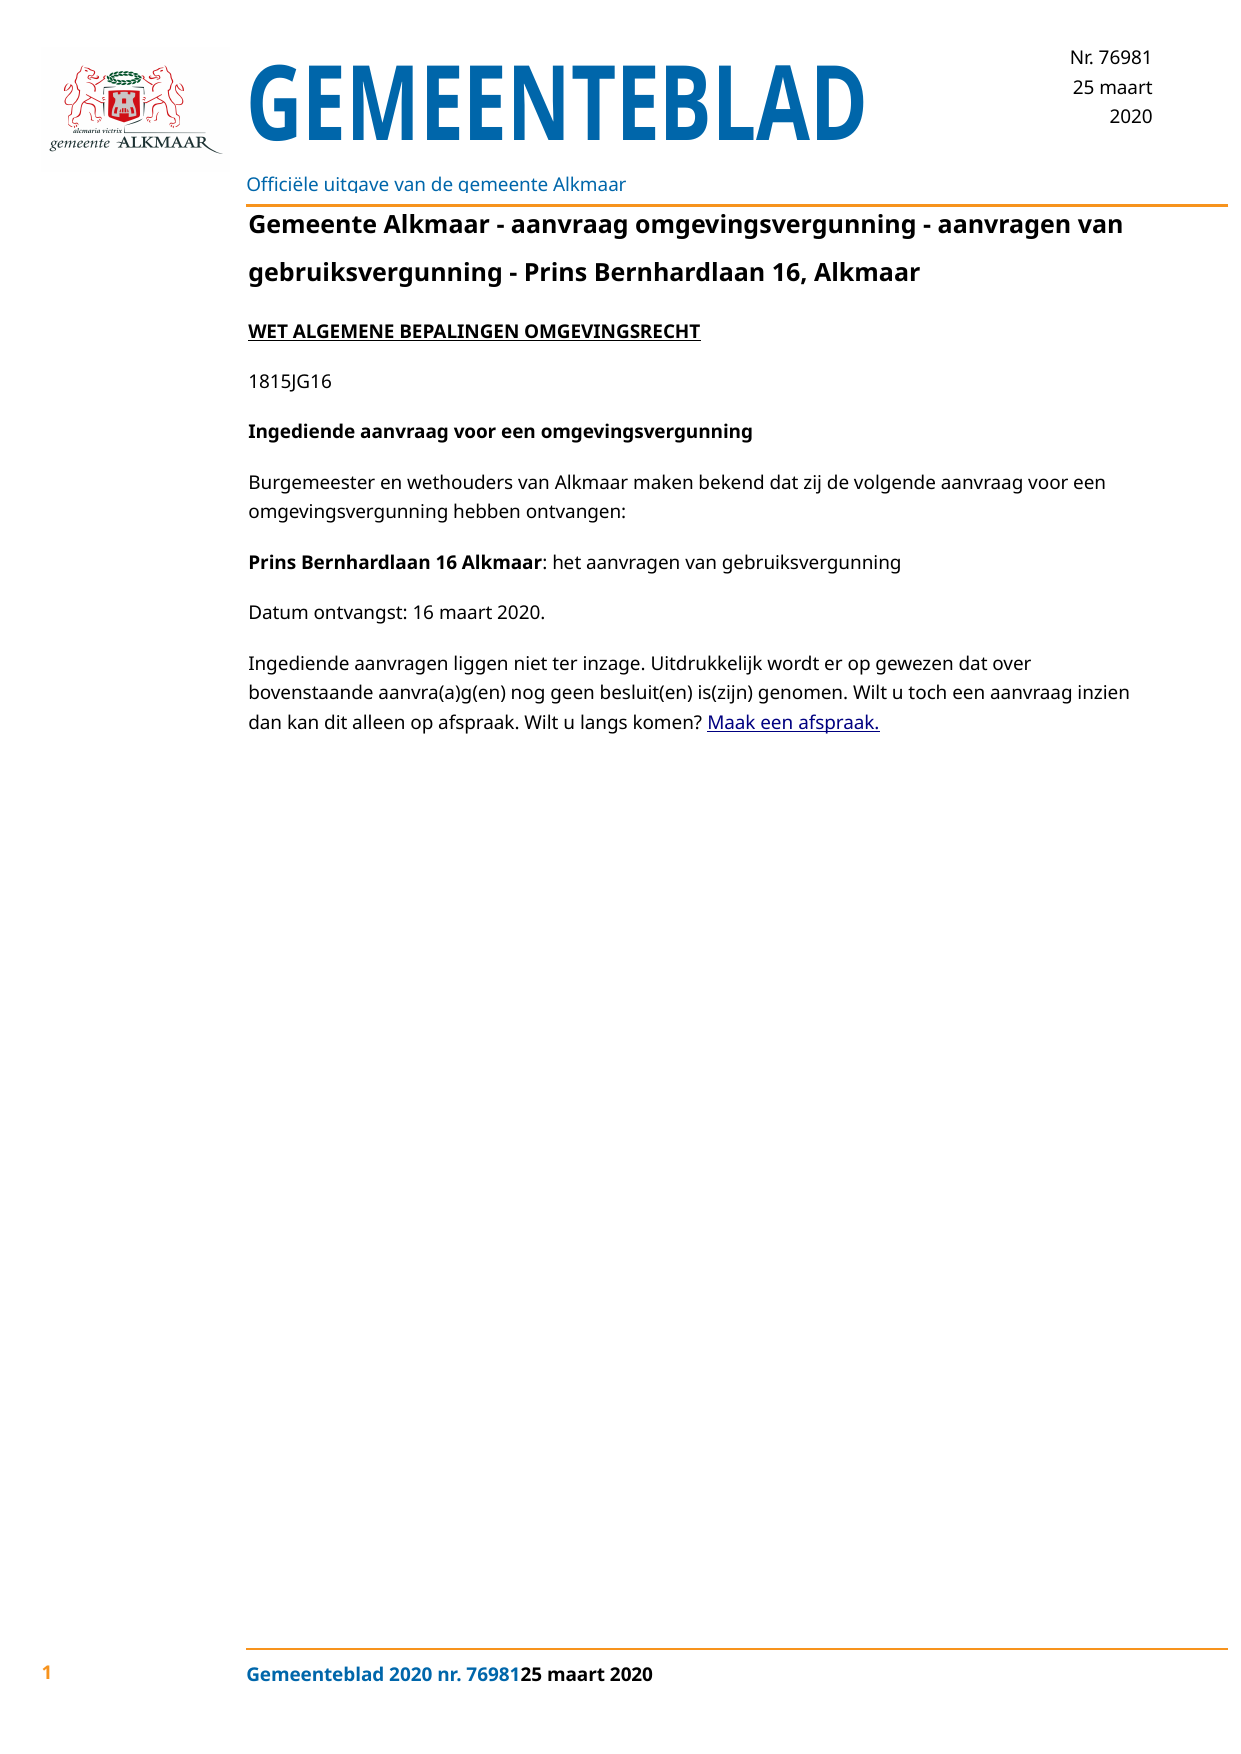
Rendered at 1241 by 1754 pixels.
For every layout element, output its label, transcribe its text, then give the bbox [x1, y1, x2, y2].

text Gemeente Alkmaar - aanvraag omgevingsvergunning - aanvragen van gebruiksvergunning - Prins Bernhardlaan 16, Alkmaar [248, 207, 1152, 288]
text Ingediende aanvragen liggen niet ter inzage. Uitdrukkelijk wordt er op gewezen dat over bovenstaande aanvra(a)g(en) nog geen besluit(en) is(zijn) genomen. Wilt u toch een aanvraag inzien dan kan dit alleen op afspraak. Wilt u langs komen? Maak een afspraak. [248, 650, 1152, 735]
text Prins Bernhardlaan 16 Alkmaar: het aanvragen van gebruiksvergunning [248, 549, 1152, 575]
text Ingediende aanvraag voor een omgevingsvergunning [248, 419, 1152, 444]
text WET ALGEMENE BEPALINGEN OMGEVINGSRECHT [248, 318, 1152, 344]
text Burgemeester en wethouders van Alkmaar maken bekend dat zij de volgende aanvraag voor een omgevingsvergunning hebben ontvangen: [248, 469, 1152, 524]
picture [41, 47, 231, 172]
text Datum ontvangst: 16 maart 2020. [248, 599, 1152, 625]
text 1815JG16 [248, 368, 1152, 394]
